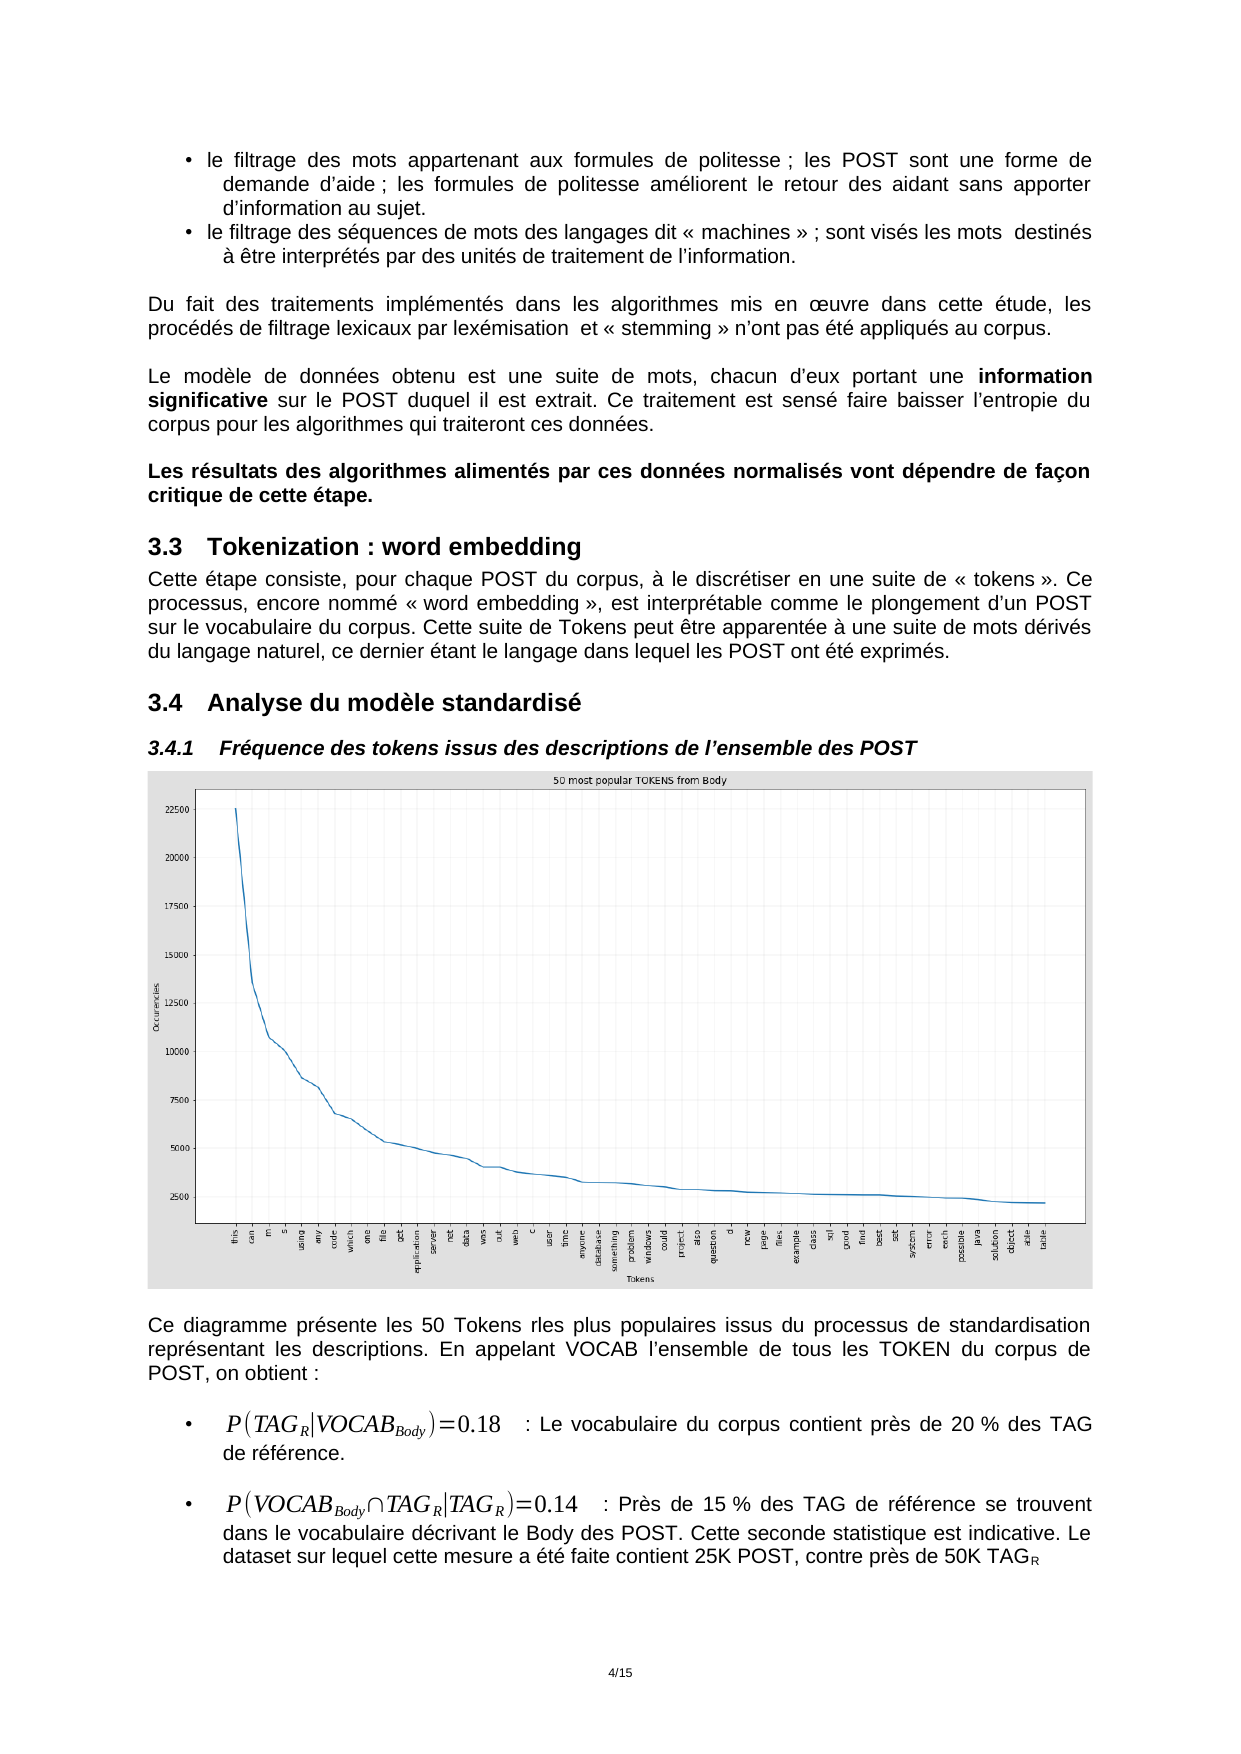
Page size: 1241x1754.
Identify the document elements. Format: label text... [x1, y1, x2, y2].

text Cette étape consiste, pour chaque POST du corpus, à le discrétiser en une suite de « tokens ». Ce processus, encore nommé « word embedding », est interprétable comme le plongement d’un POST sur le vocabulaire du corpus. Cette suite de Tokens peut être apparentée à une suite de mots dérivés du langage naturel, ce dernier étant le langage dans lequel les POST ont été exprimés. [148, 567, 1092, 663]
text Du fait des traitements implémentés dans les algorithmes mis en œuvre dans cette étude, les procédés de filtrage lexicaux par lexémisation et « stemming » n’ont pas été appliqués au corpus. [148, 292, 1092, 339]
subtitle Analyse du modèle standardisé [148, 688, 1092, 717]
list le filtrage des mots appartenant aux formules de politesse ; les POST sont une forme de demande d’aide ; les formules de politesse améliorent le retour des aidant sans apporter d’information au sujet. [185, 148, 1092, 220]
subtitle Tokenization : word embedding [148, 532, 1092, 561]
list le filtrage des séquences de mots des langages dit « machines » ; sont visés les mots destinés à être interprétés par des unités de traitement de l’information. [185, 220, 1092, 268]
list : Le vocabulaire du corpus contient près de 20 % des TAG de référence. [185, 1408, 1092, 1464]
picture [147, 771, 1093, 1289]
list : Près de 15 % des TAG de référence se trouvent dans le vocabulaire décrivant le Body des POST. Cette seconde statistique est indicative. Le dataset sur lequel cette mesure a été faite contient 25K POST, contre près de 50K TAGR [185, 1488, 1092, 1568]
text Ce diagramme présente les 50 Tokens rles plus populaires issus du processus de standardisation représentant les descriptions. En appelant VOCAB l’ensemble de tous les TOKEN du corpus de POST, on obtient : [148, 1313, 1092, 1384]
text Les résultats des algorithmes alimentés par ces données normalisés vont dépendre de façon critique de cette étape. [148, 459, 1092, 507]
subtitle Fréquence des tokens issus des descriptions de l’ensemble des POST [148, 736, 1092, 759]
text Le modèle de données obtenu est une suite de mots, chacun d’eux portant une information significative sur le POST duquel il est extrait. Ce traitement est sensé faire baisser l’entropie du corpus pour les algorithmes qui traiteront ces données. [148, 363, 1092, 435]
